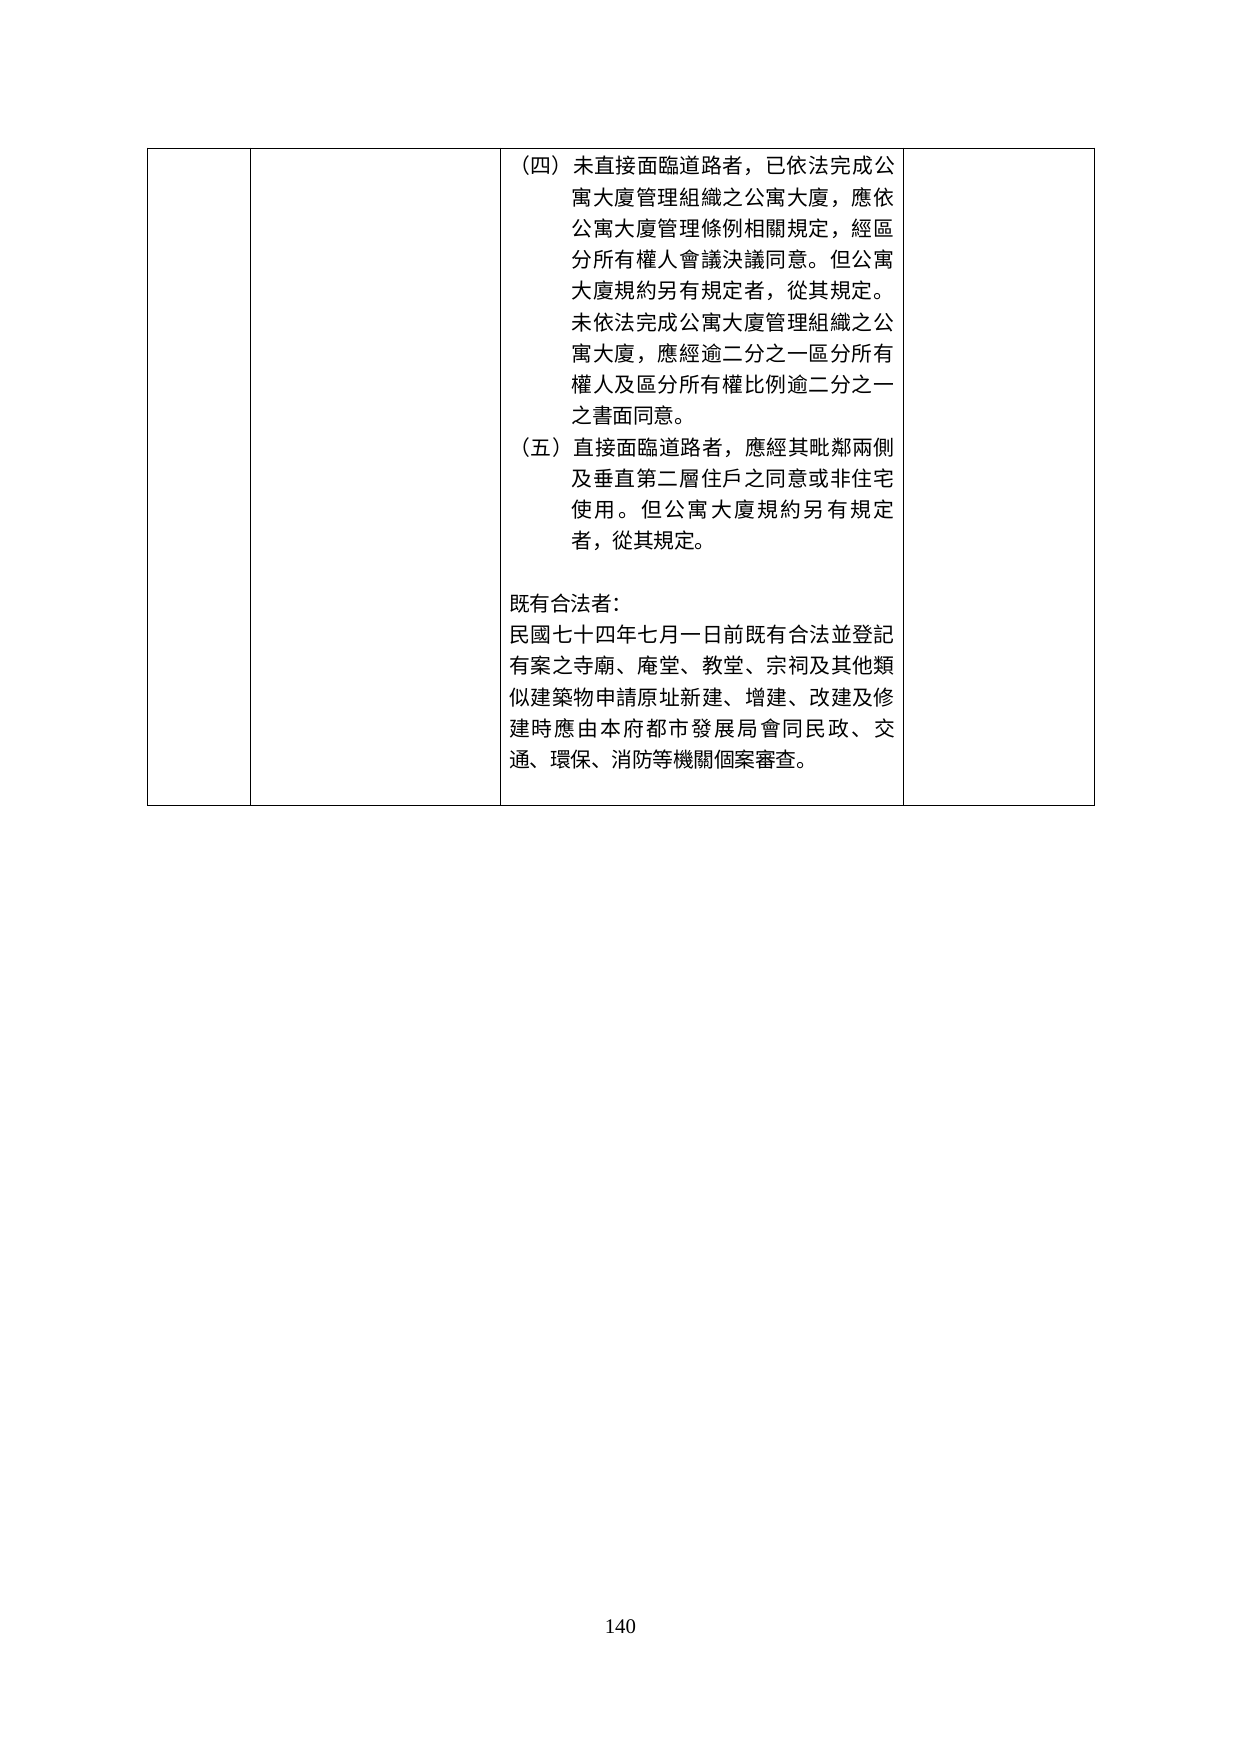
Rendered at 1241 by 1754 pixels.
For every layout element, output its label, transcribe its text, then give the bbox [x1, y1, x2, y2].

table_cell [251, 149, 500, 805]
table_cell （四）未直接面臨道路者，已依法完成公寓大廈管理組織之公寓大廈，應依公寓大廈管理條例相關規定，經區分所有權人會議決議同意。但公寓大廈規約另有規定者，從其規定。未依法完成公寓大廈管理組織之公寓大廈，應經逾二分之一區分所有權人及區分所有權比例逾二分之一之書面同意。 （五）直接面臨道路者，應經其毗鄰兩側及垂直第二層住戶之同意或非住宅使用。但公寓大廈規約另有規定者，從其規定。 既有合法者： 民國七十四年七月一日前既有合法並登記有案之寺廟、庵堂、教堂、宗祠及其他類似建築物申請原址新建、增建、改建及修建時應由本府都市發展局會同民政、交通、環保、消防等機關個案審查。 [501, 149, 903, 805]
table_cell [904, 149, 1094, 805]
table_cell [148, 149, 250, 805]
